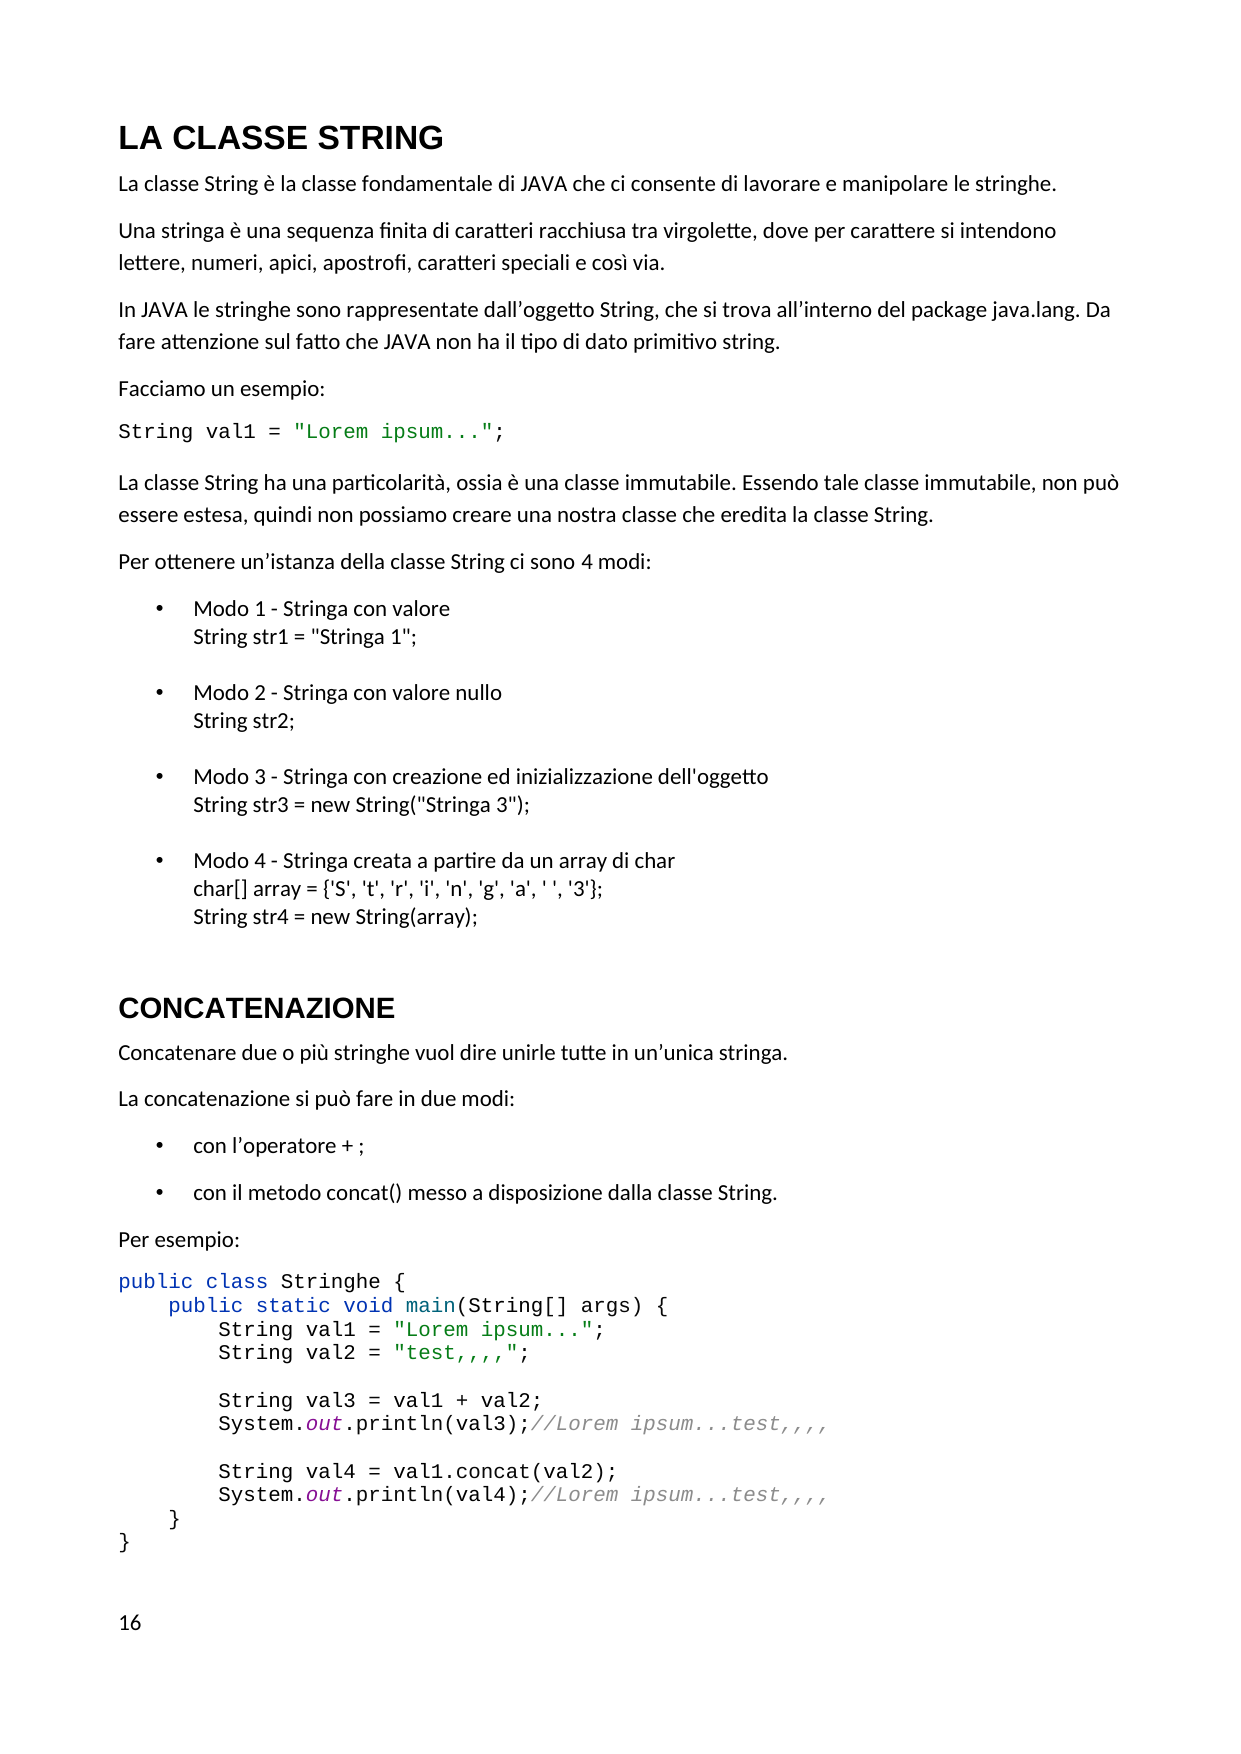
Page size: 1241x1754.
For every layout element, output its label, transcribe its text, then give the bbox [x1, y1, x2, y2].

list Modo 1 - Stringa con valore [156, 594, 1122, 622]
list char[] array = {'S', 't', 'r', 'i', 'n', 'g', 'a', ' ', '3'}; [156, 874, 1122, 902]
text La classe String è la classe fondamentale di JAVA che ci consente di lavorare e manipolare le stringhe. [118, 169, 1122, 197]
text Concatenare due o più stringhe vuol dire unirle tutte in un’unica stringa. [118, 1038, 1122, 1066]
subtitle LA CLASSE STRING [118, 118, 1122, 157]
text Facciamo un esempio: [118, 374, 1122, 402]
list String str1 = "Stringa 1"; [156, 622, 1122, 650]
text La concatenazione si può fare in due modi: [118, 1084, 1122, 1112]
list String str3 = new String("Stringa 3"); [156, 790, 1122, 818]
list Modo 4 - Stringa creata a partire da un array di char [156, 846, 1122, 874]
list con il metodo concat() messo a disposizione dalla classe String. [156, 1178, 1122, 1206]
text Per esempio: [118, 1225, 1122, 1253]
list String str2; [156, 706, 1122, 734]
text In JAVA le stringhe sono rappresentate dall’oggetto String, che si trova all’interno del package java.lang. Da fare attenzione sul fatto che JAVA non ha il tipo di dato primitivo string. [118, 295, 1122, 355]
text Una stringa è una sequenza finita di caratteri racchiusa tra virgolette, dove per carattere si intendono lettere, numeri, apici, apostrofi, caratteri speciali e così via. [118, 216, 1122, 276]
list Modo 3 - Stringa con creazione ed inizializzazione dell'oggetto [156, 762, 1122, 790]
text public class Stringhe { public static void main(String[] args) { String val1 = "Lorem ipsum..."; String val2 = "test,,,,"; String val3 = val1 + val2; System.out.println(val3);//Lorem ipsum...test,,,, String val4 = val1.concat(val2); System.out.println(val4);//Lorem ipsum...test,,,, } } [118, 1271, 1122, 1555]
list con l’operatore + ; [156, 1131, 1122, 1159]
list Modo 2 - Stringa con valore nullo [156, 678, 1122, 706]
text Per ottenere un’istanza della classe String ci sono 4 modi: [118, 547, 1122, 575]
subtitle CONCATENAZIONE [118, 991, 1122, 1025]
list String str4 = new String(array); [156, 902, 1122, 930]
text String val1 = "Lorem ipsum..."; [118, 421, 1122, 444]
text La classe String ha una particolarità, ossia è una classe immutabile. Essendo tale classe immutabile, non può essere estesa, quindi non possiamo creare una nostra classe che eredita la classe String. [118, 468, 1122, 528]
